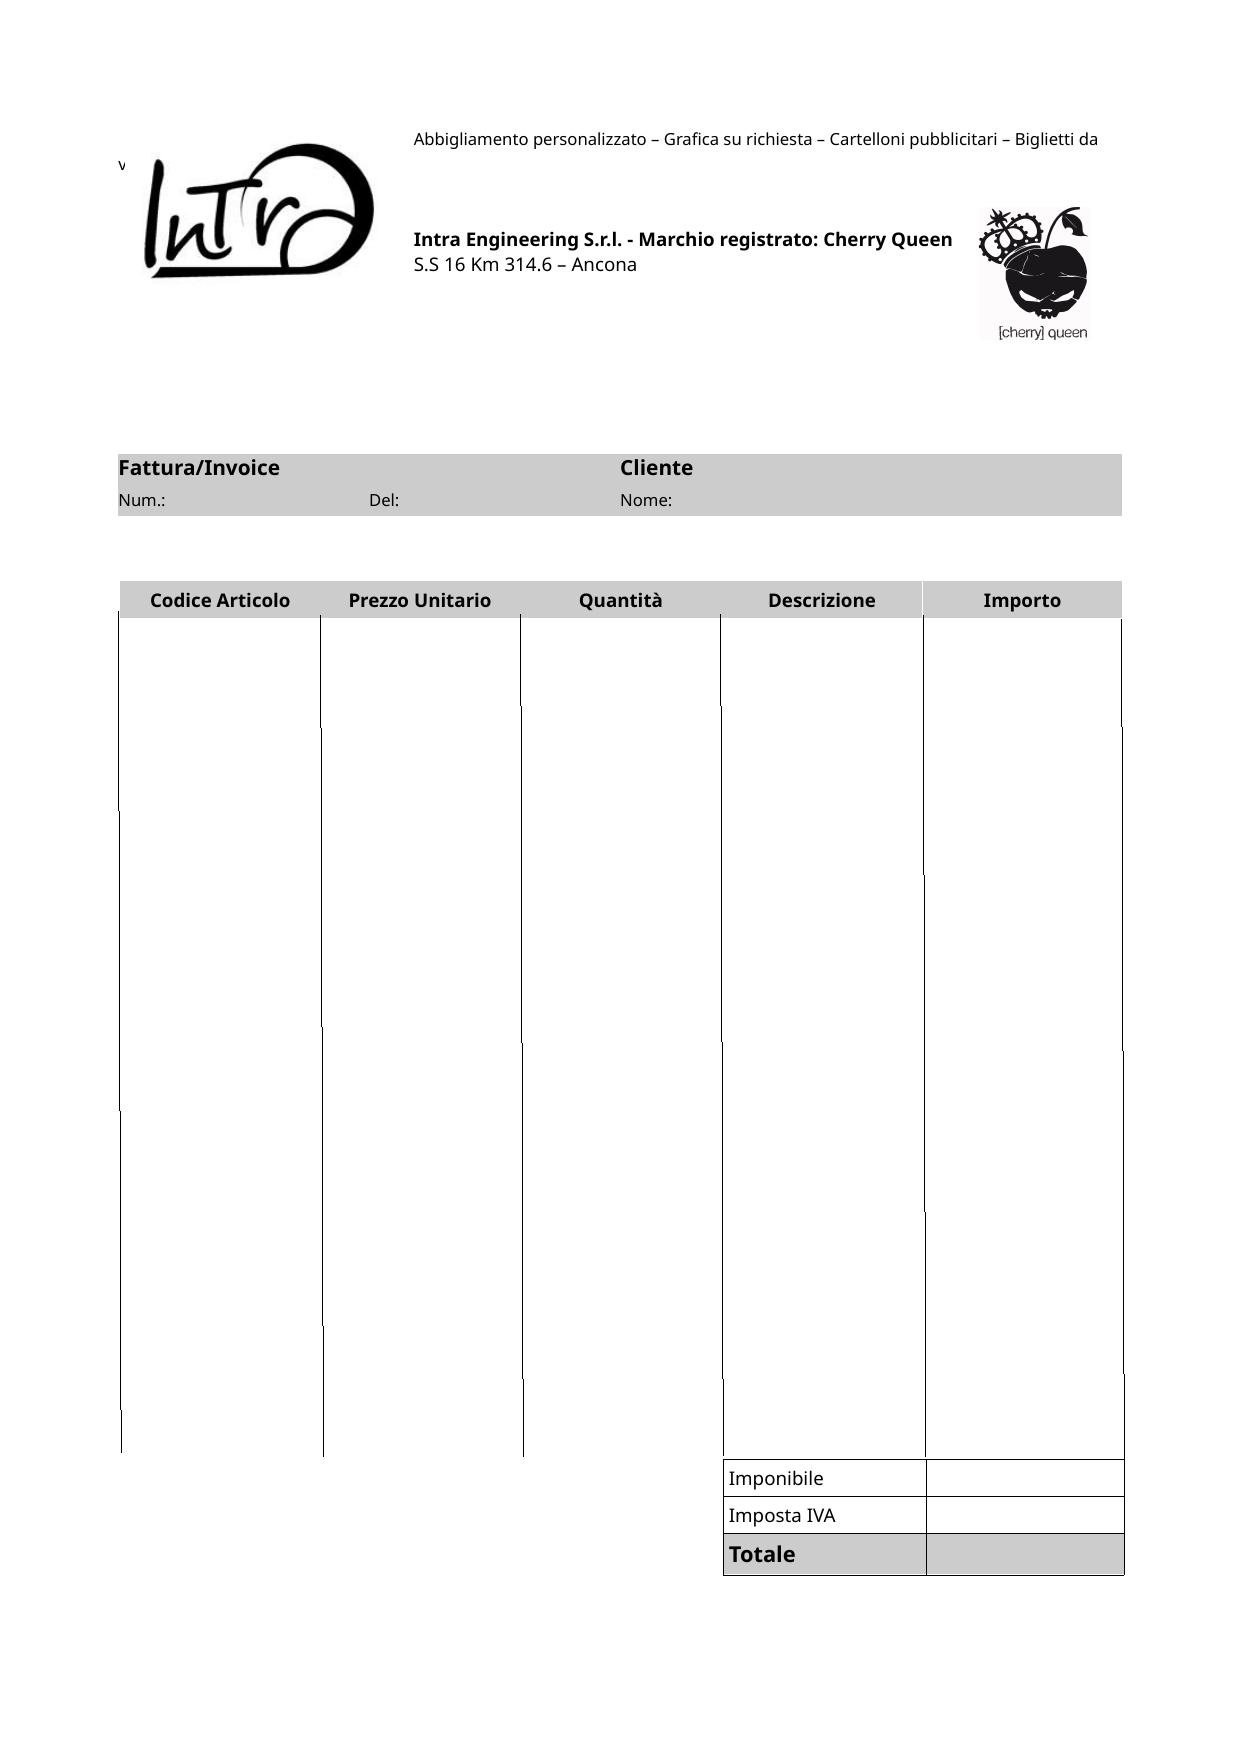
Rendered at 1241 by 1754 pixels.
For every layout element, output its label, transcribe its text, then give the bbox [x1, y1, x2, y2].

table_cell Nome: [620, 482, 1122, 516]
table_header Importo [923, 581, 1122, 618]
text Intra Engineering S.r.l. - Marchio registrato: Cherry Queen [391, 226, 978, 251]
table_header Quantità [520, 581, 721, 618]
table_header Codice Articolo [120, 581, 320, 618]
text [1091, 251, 1122, 277]
text S.S 16 Km 314.6 – Ancona [391, 251, 978, 277]
picture [125, 125, 391, 296]
text Abbigliamento personalizzato – Grafica su richiesta – Cartelloni pubblicitari – Biglietti da visita [118, 118, 1122, 175]
table_cell Del: [369, 482, 620, 516]
picture [978, 207, 1091, 340]
table_header Fattura/Invoice [118, 454, 620, 482]
table_header [927, 1460, 1124, 1496]
table_cell [927, 1497, 1124, 1533]
table_cell Num.: [118, 482, 369, 516]
table_cell Totale [724, 1534, 926, 1574]
table_header Cliente [620, 454, 1122, 482]
table_header Imponibile [724, 1460, 926, 1496]
table_header Descrizione [721, 581, 922, 618]
table_cell [927, 1534, 1124, 1574]
table_cell [118, 1533, 723, 1574]
table_header Prezzo Unitario [320, 581, 520, 618]
table_header [118, 1459, 723, 1496]
table_cell [118, 1496, 723, 1533]
table_cell Imposta IVA [724, 1497, 926, 1533]
